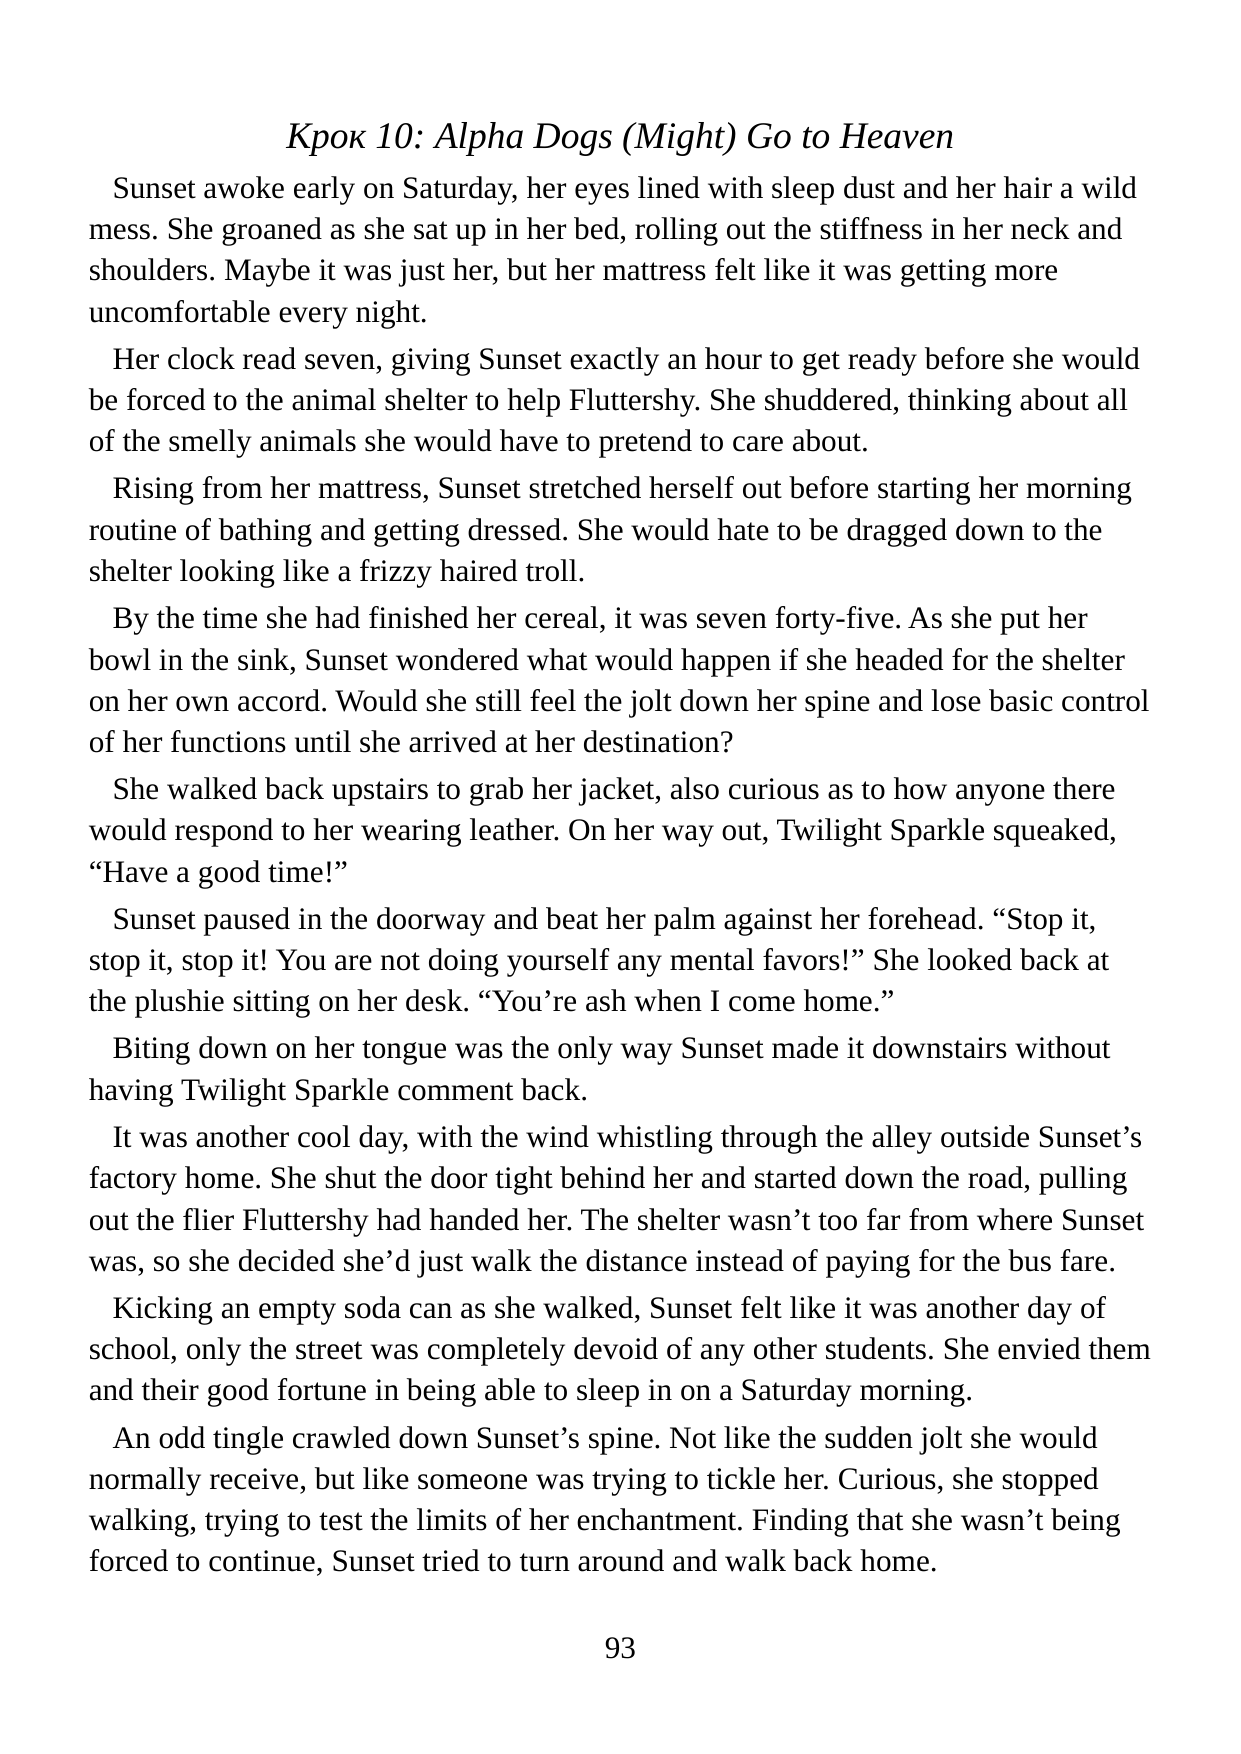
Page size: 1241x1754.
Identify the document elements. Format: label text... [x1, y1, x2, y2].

text She walked back upstairs to grab her jacket, also curious as to how anyone there would respond to her wearing leather. On her way out, Twilight Sparkle squeaked, “Have a good time!” [88, 770, 1152, 889]
text Rising from her mattress, Sunset stretched herself out before starting her morning routine of bathing and getting dressed. She would hate to be dragged down to the shelter looking like a frizzy haired troll. [88, 470, 1152, 588]
text Kicking an empty soda can as she walked, Sunset felt like it was another day of school, only the street was completely devoid of any other students. She envied them and their good fortune in being able to sleep in on a Saturday morning. [88, 1289, 1152, 1408]
text Biting down on her tongue was the only way Sunset made it downstairs without having Twilight Sparkle comment back. [88, 1030, 1152, 1107]
text Sunset awoke early on Saturday, her eyes lined with sleep dust and her hair a wild mess. She groaned as she sat up in her bed, rolling out the stiffness in her neck and shoulders. Maybe it was just her, but her mattress felt like it was getting more uncomfortable every night. [88, 169, 1152, 329]
subtitle Крок 10: Alpha Dogs (Might) Go to Heaven [88, 113, 1152, 157]
text An odd tingle crawled down Sunset’s spine. Not like the sudden jolt she would normally receive, but like someone was trying to tickle her. Curious, she stopped walking, trying to test the limits of her enchantment. Finding that she wasn’t being forced to continue, Sunset tried to turn around and walk back home. [88, 1419, 1152, 1578]
text Sunset paused in the doorway and beat her palm against her forehead. “Stop it, stop it, stop it! You are not doing yourself any mental favors!” She looked back at the plushie sitting on her desk. “You’re ash when I come home.” [88, 900, 1152, 1018]
text Her clock read seven, giving Sunset exactly an hour to get ready before she would be forced to the animal shelter to help Fluttershy. She shuddered, thinking about all of the smelly animals she would have to pretend to care about. [88, 340, 1152, 458]
text It was another cool day, with the wind whistling through the alley outside Sunset’s factory home. She shut the door tight behind her and started down the road, pulling out the flier Fluttershy had handed her. The shelter wasn’t too far from where Sunset was, so she decided she’d just walk the distance instead of paying for the bus fare. [88, 1118, 1152, 1278]
text By the time she had finished her cereal, it was seven forty-five. As she put her bowl in the sink, Sunset wondered what would happen if she headed for the shelter on her own accord. Would she still feel the jolt down her spine and lose basic control of her functions until she arrived at her destination? [88, 599, 1152, 759]
